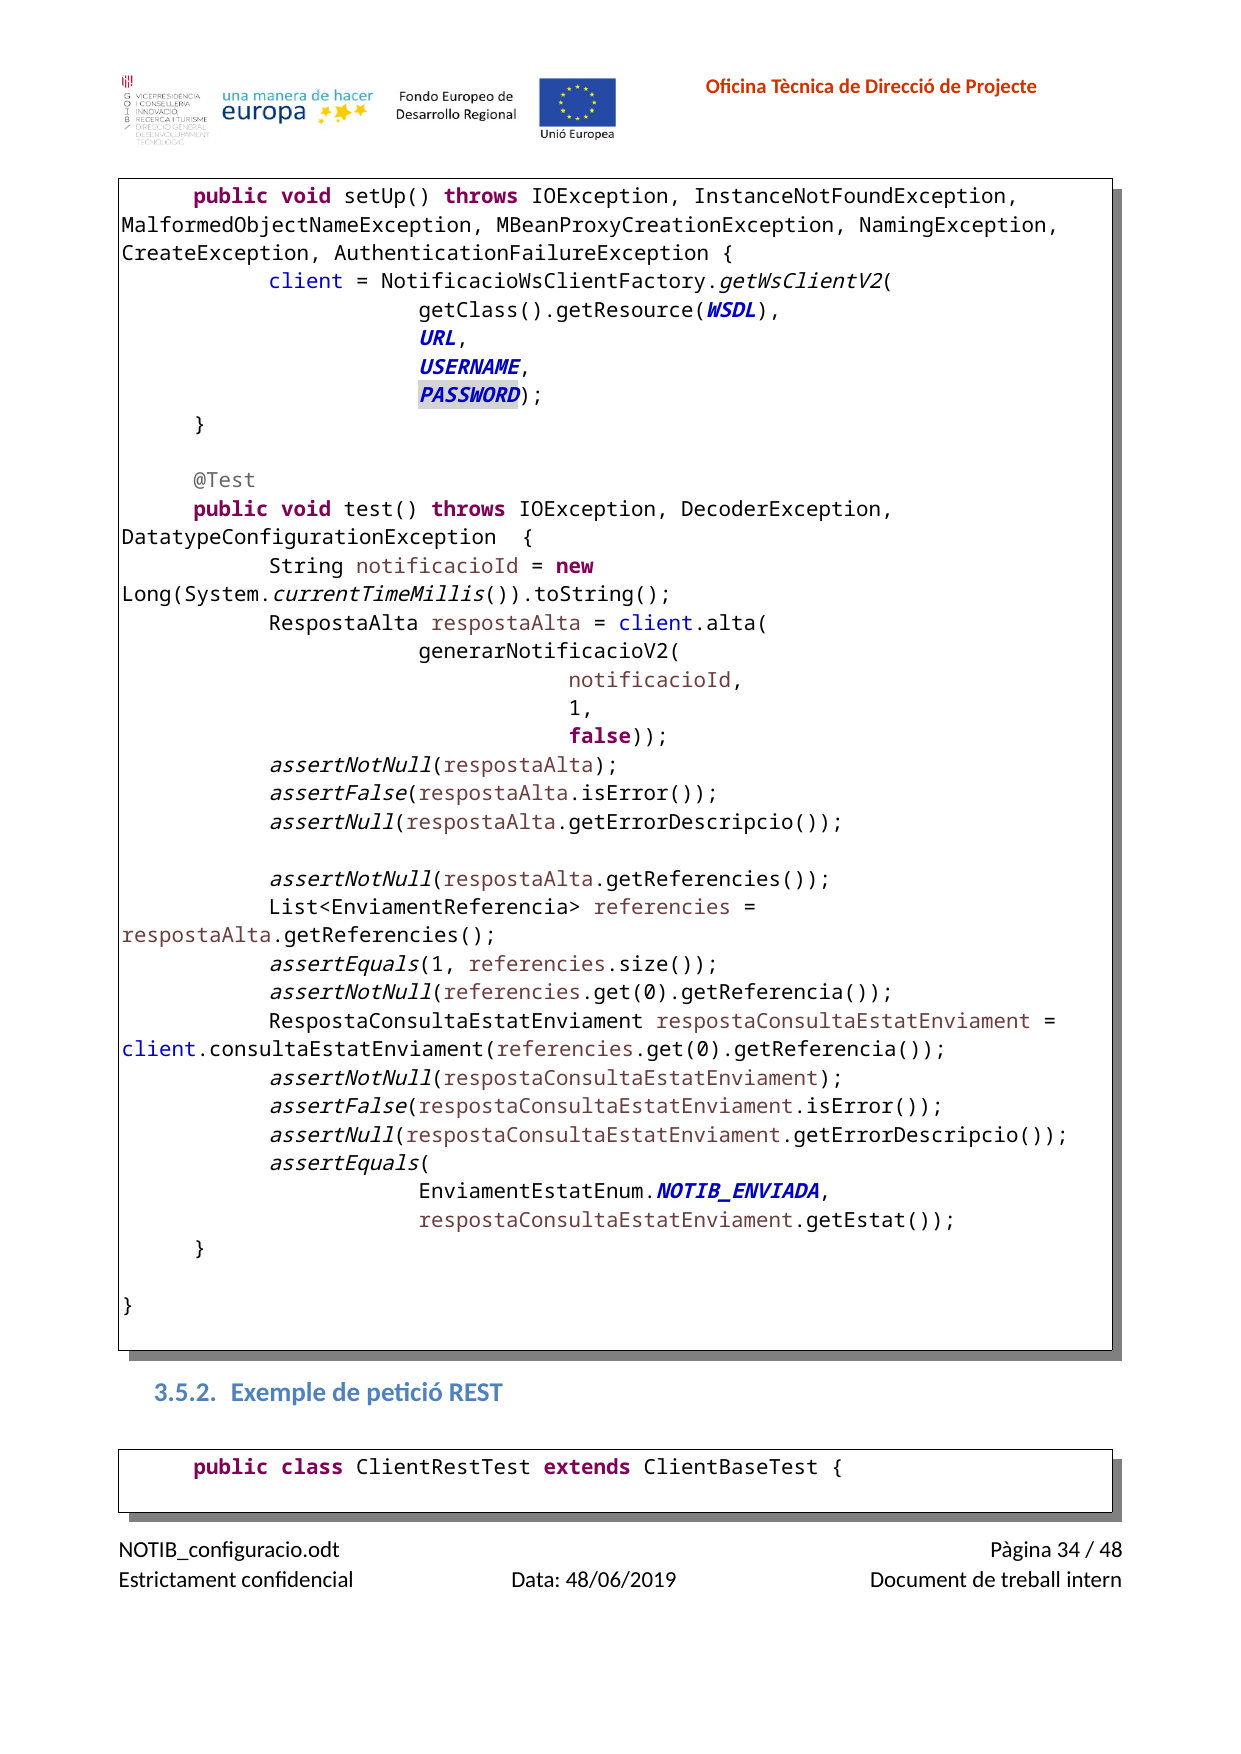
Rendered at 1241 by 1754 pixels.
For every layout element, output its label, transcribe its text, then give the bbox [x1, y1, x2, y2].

text public void test() throws IOException, DecoderException, DatatypeConfigurationException { [119, 491, 1112, 548]
subtitle Exemple de petició REST [154, 1375, 1122, 1408]
text notificacioId, [119, 662, 1112, 690]
text String notificacioId = new Long(System.currentTimeMillis()).toString(); [119, 548, 1112, 605]
text assertNull(respostaAlta.getErrorDescripcio()); [119, 804, 1112, 835]
text } [119, 406, 1112, 437]
text assertFalse(respostaAlta.isError()); [119, 775, 1112, 804]
text PASSWORD); [119, 377, 1112, 406]
text assertNotNull(respostaConsultaEstatEnviament); [119, 1060, 1112, 1088]
text false)); [119, 718, 1112, 747]
text 1, [119, 690, 1112, 718]
text } [119, 1287, 1112, 1319]
text assertNotNull(respostaAlta); [119, 747, 1112, 775]
text public void setUp() throws IOException, InstanceNotFoundException, MalformedObjectNameException, MBeanProxyCreationException, NamingException, CreateException, AuthenticationFailureException { [119, 179, 1112, 263]
picture [219, 73, 621, 147]
text List<EnviamentReferencia> referencies = respostaAlta.getReferencies(); [119, 889, 1112, 946]
text generarNotificacioV2( [119, 633, 1112, 662]
text URL, [119, 320, 1112, 349]
text public class ClientRestTest extends ClientBaseTest { [119, 1450, 1112, 1481]
text assertFalse(respostaConsultaEstatEnviament.isError()); [119, 1088, 1112, 1117]
text assertNotNull(respostaAlta.getReferencies()); [119, 861, 1112, 889]
text EnviamentEstatEnum.NOTIB_ENVIADA, [119, 1173, 1112, 1202]
text respostaConsultaEstatEnviament.getEstat()); [119, 1202, 1112, 1230]
text getClass().getResource(WSDL), [119, 292, 1112, 320]
text assertEquals( [119, 1145, 1112, 1173]
picture [118, 73, 213, 147]
text assertEquals(1, referencies.size()); [119, 946, 1112, 974]
text RespostaAlta respostaAlta = client.alta( [119, 605, 1112, 633]
text assertNotNull(referencies.get(0).getReferencia()); [119, 974, 1112, 1003]
text RespostaConsultaEstatEnviament respostaConsultaEstatEnviament = client.consultaEstatEnviament(referencies.get(0).getReferencia()); [119, 1003, 1112, 1060]
text @Test [119, 463, 1112, 491]
text client = NotificacioWsClientFactory.getWsClientV2( [119, 263, 1112, 292]
text USERNAME, [119, 349, 1112, 377]
text assertNull(respostaConsultaEstatEnviament.getErrorDescripcio()); [119, 1117, 1112, 1145]
text } [119, 1230, 1112, 1262]
